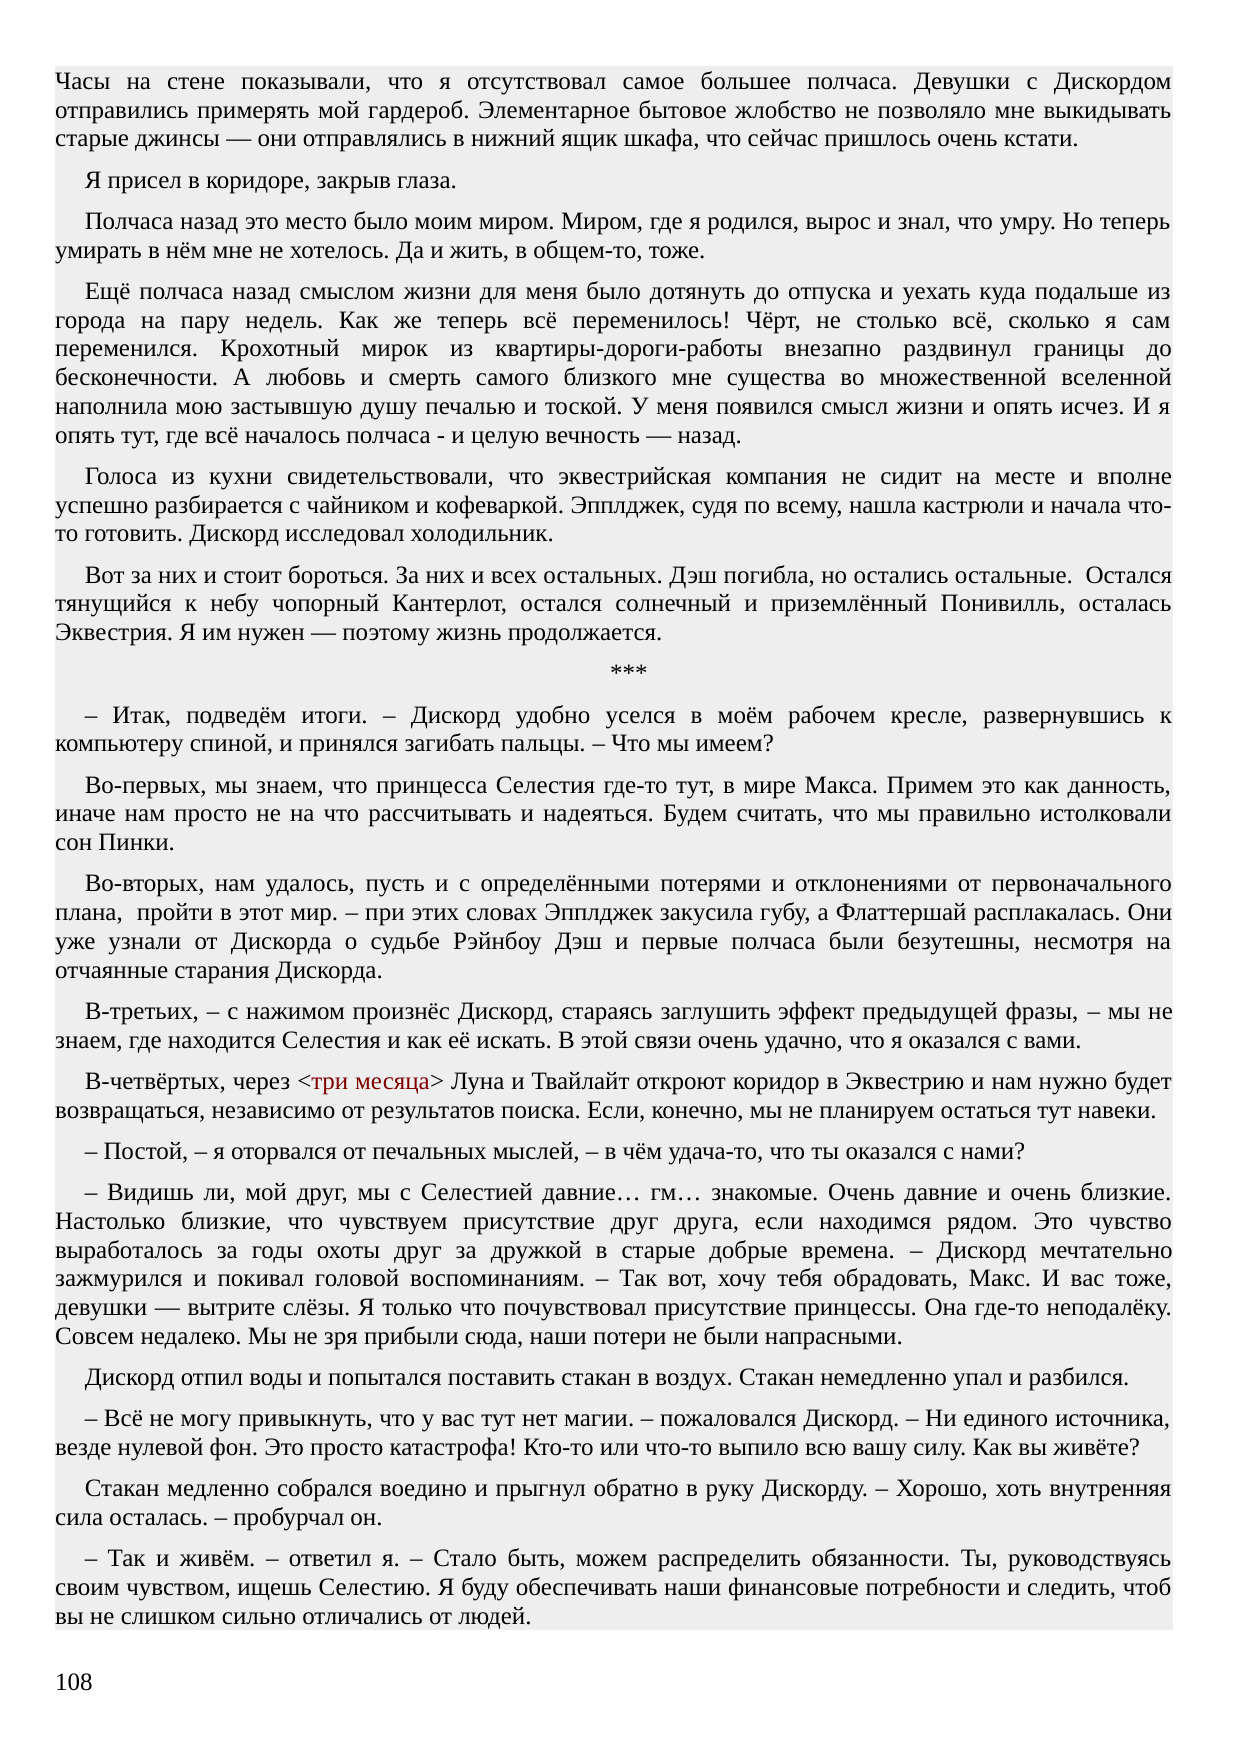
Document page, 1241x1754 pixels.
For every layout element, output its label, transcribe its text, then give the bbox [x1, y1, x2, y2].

text Часы на стене показывали, что я отсутствовал самое большее полчаса. Девушки с Дискордом отправились примерять мой гардероб. Элементарное бытовое жлобство не позволяло мне выкидывать старые джинсы — они отправлялись в нижний ящик шкафа, что сейчас пришлось очень кстати. [55, 66, 1173, 152]
text Вот за них и стоит бороться. За них и всех остальных. Дэш погибла, но остались остальные. Остался тянущийся к небу чопорный Кантерлот, остался солнечный и приземлённый Понивилль, осталась Эквестрия. Я им нужен — поэтому жизнь продолжается. [55, 560, 1173, 646]
text – Видишь ли, мой друг, мы с Селестией давние… гм… знакомые. Очень давние и очень близкие. Настолько близкие, что чувствуем присутствие друг друга, если находимся рядом. Это чувство выработалось за годы охоты друг за дружкой в старые добрые времена. – Дискорд мечтательно зажмурился и покивал головой воспоминаниям. – Так вот, хочу тебя обрадовать, Макс. И вас тоже, девушки — вытрите слёзы. Я только что почувствовал присутствие принцессы. Она где-то неподалёку. Совсем недалеко. Мы не зря прибыли сюда, наши потери не были напрасными. [55, 1177, 1173, 1350]
text – Итак, подведём итоги. – Дискорд удобно уселся в моём рабочем кресле, развернувшись к компьютеру спиной, и принялся загибать пальцы. – Что мы имеем? [55, 700, 1173, 757]
text В-четвёртых, через <три месяца> Луна и Твайлайт откроют коридор в Эквестрию и нам нужно будет возвращаться, независимо от результатов поиска. Если, конечно, мы не планируем остаться тут навеки. [55, 1066, 1173, 1123]
text Во-вторых, нам удалось, пусть и с определёнными потерями и отклонениями от первоначального плана, пройти в этот мир. – при этих словах Эпплджек закусила губу, а Флаттершай расплакалась. Они уже узнали от Дискорда о судьбе Рэйнбоу Дэш и первые полчаса были безутешны, несмотря на отчаянные старания Дискорда. [55, 868, 1173, 983]
text Ещё полчаса назад смыслом жизни для меня было дотянуть до отпуска и уехать куда подальше из города на пару недель. Как же теперь всё переменилось! Чёрт, не столько всё, сколько я сам переменился. Крохотный мирок из квартиры-дороги-работы внезапно раздвинул границы до бесконечности. А любовь и смерть самого близкого мне существа во множественной вселенной наполнила мою застывшую душу печалью и тоской. У меня появился смысл жизни и опять исчез. И я опять тут, где всё началось полчаса - и целую вечность — назад. [55, 276, 1173, 448]
text В-третьих, – с нажимом произнёс Дискорд, стараясь заглушить эффект предыдущей фразы, – мы не знаем, где находится Селестия и как её искать. В этой связи очень удачно, что я оказался с вами. [55, 996, 1173, 1053]
text – Так и живём. – ответил я. – Стало быть, можем распределить обязанности. Ты, руководствуясь своим чувством, ищешь Селестию. Я буду обеспечивать наши финансовые потребности и следить, чтоб вы не слишком сильно отличались от людей. [55, 1543, 1173, 1630]
text – Постой, – я оторвался от печальных мыслей, – в чём удача-то, что ты оказался с нами? [55, 1136, 1173, 1165]
text Стакан медленно собрался воедино и прыгнул обратно в руку Дискорду. – Хорошо, хоть внутренняя сила осталась. – пробурчал он. [55, 1473, 1173, 1531]
text – Всё не могу привыкнуть, что у вас тут нет магии. – пожаловался Дискорд. – Ни единого источника, везде нулевой фон. Это просто катастрофа! Кто-то или что-то выпило всю вашу силу. Как вы живёте? [55, 1403, 1173, 1461]
text Голоса из кухни свидетельствовали, что эквестрийская компания не сидит на месте и вполне успешно разбирается с чайником и кофеваркой. Эпплджек, судя по всему, нашла кастрюли и начала что-то готовить. Дискорд исследовал холодильник. [55, 461, 1173, 547]
text Во-первых, мы знаем, что принцесса Селестия где-то тут, в мире Макса. Примем это как данность, иначе нам просто не на что рассчитывать и надеяться. Будем считать, что мы правильно истолковали сон Пинки. [55, 770, 1173, 856]
text Полчаса назад это место было моим миром. Миром, где я родился, вырос и знал, что умру. Но теперь умирать в нём мне не хотелось. Да и жить, в общем-то, тоже. [55, 206, 1173, 263]
text *** [55, 658, 1173, 687]
text Я присел в коридоре, закрыв глаза. [55, 165, 1173, 193]
text Дискорд отпил воды и попытался поставить стакан в воздух. Стакан немедленно упал и разбился. [55, 1362, 1173, 1391]
